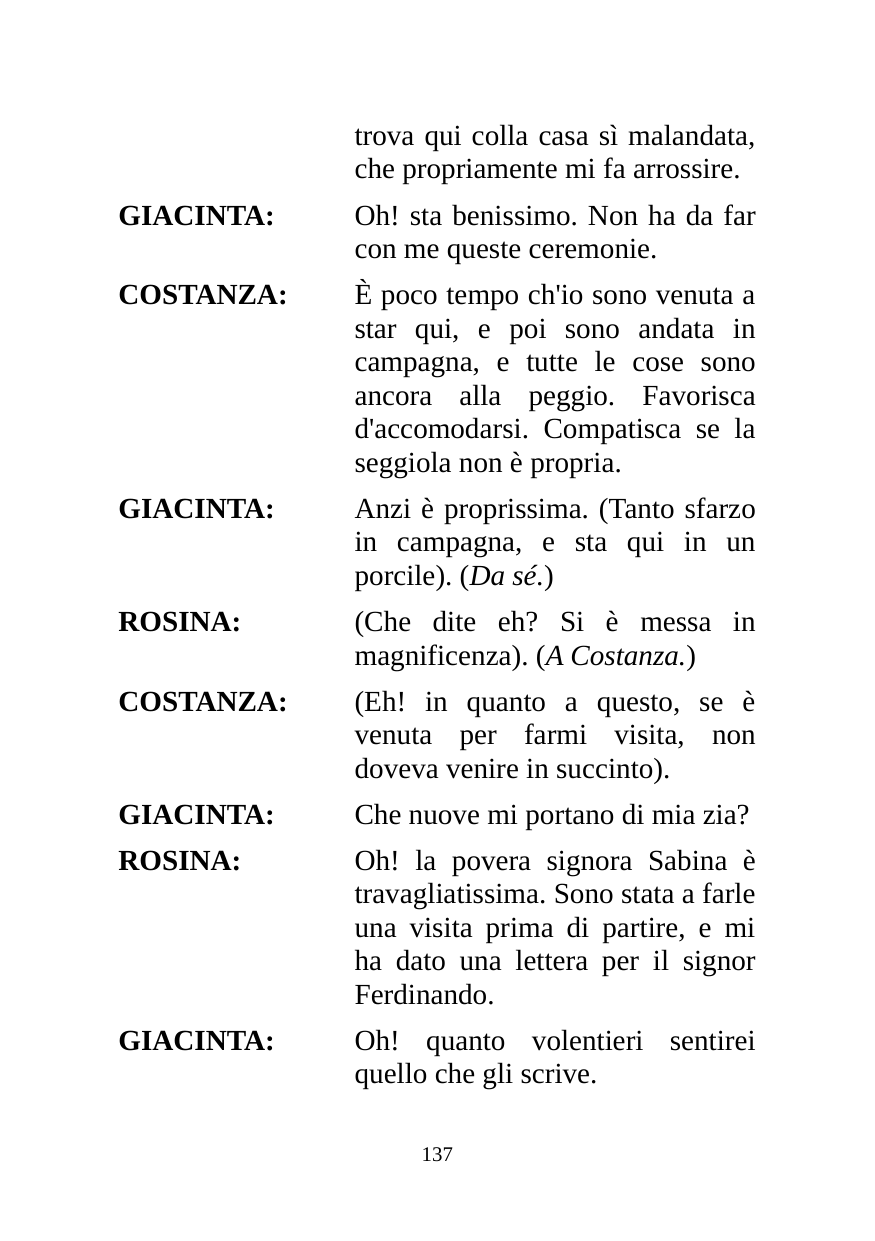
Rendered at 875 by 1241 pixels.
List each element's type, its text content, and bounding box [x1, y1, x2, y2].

text GIACINTA: Che nuove mi portano di mia zia? [118, 797, 756, 830]
text trova qui colla casa sì malandata, che propriamente mi fa arrossire. [118, 118, 756, 185]
text GIACINTA: Oh! quanto volentieri sentirei quello che gli scrive. [118, 1023, 756, 1090]
text GIACINTA: Oh! sta benissimo. Non ha da far con me queste ceremonie. [118, 198, 756, 265]
text COSTANZA: (Eh! in quanto a questo, se è venuta per farmi visita, non doveva venire in succinto). [118, 684, 756, 784]
text COSTANZA: È poco tempo ch'io sono venuta a star qui, e poi sono andata in campagna, e tutte le cose sono ancora alla peggio. Favorisca d'accomodarsi. Compatisca se la seggiola non è propria. [118, 277, 756, 478]
text ROSINA: Oh! la povera signora Sabina è travagliatissima. Sono stata a farle una visita prima di partire, e mi ha dato una lettera per il signor Ferdinando. [118, 843, 756, 1011]
text ROSINA: (Che dite eh? Si è messa in magnificenza). (A Costanza.) [118, 604, 756, 671]
text GIACINTA: Anzi è proprissima. (Tanto sfarzo in campagna, e sta qui in un porcile). (Da sé.) [118, 491, 756, 592]
